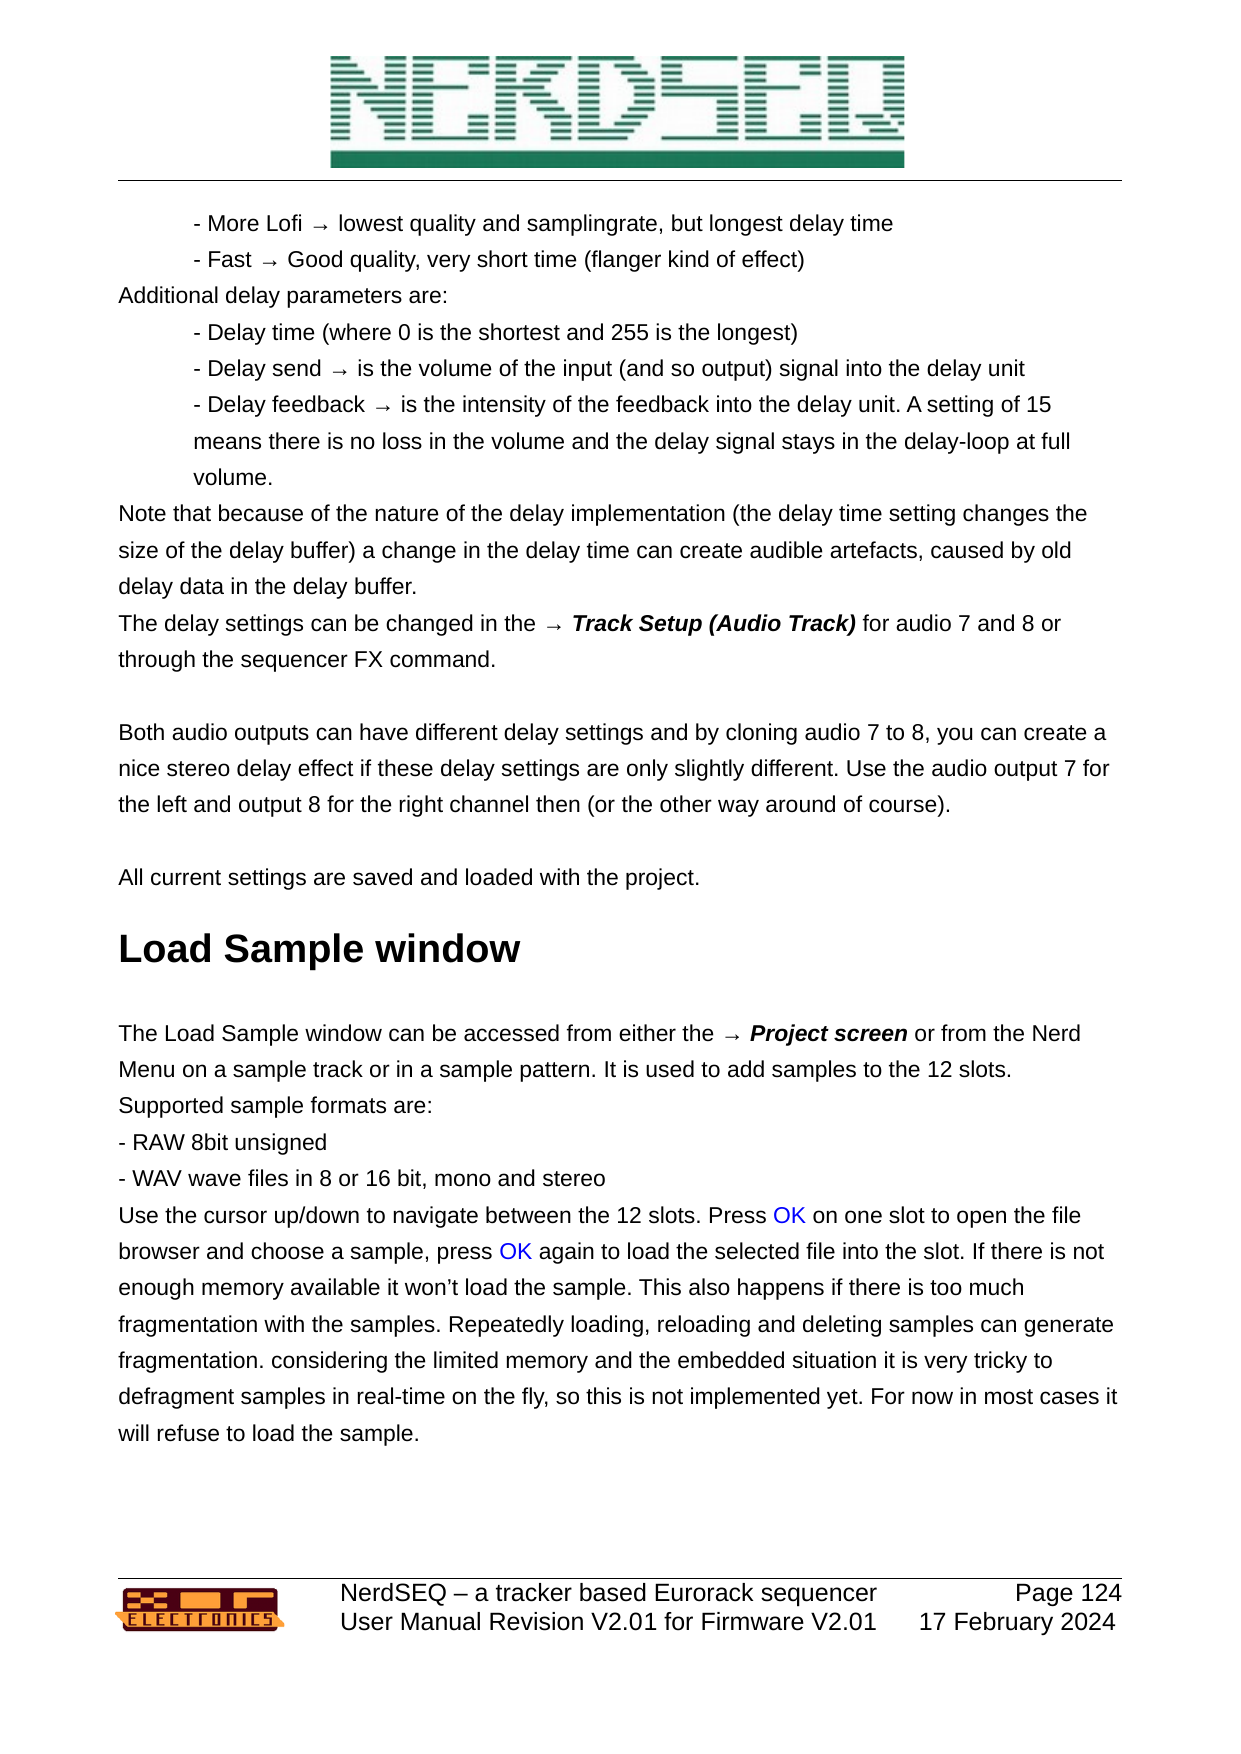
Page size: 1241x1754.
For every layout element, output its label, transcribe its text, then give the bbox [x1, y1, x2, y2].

text Use the cursor up/down to navigate between the 12 slots. Press OK on one slot to open the file browser and choose a sample, press OK again to load the selected file into the slot. If there is not enough memory available it won’t load the sample. This also happens if there is too much fragmentation with the samples. Repeatedly loading, reloading and deleting samples can generate fragmentation. considering the limited memory and the embedded situation it is very tricky to defragment samples in real-time on the fly, so this is not implemented yet. For now in most cases it will refuse to load the sample. [118, 1202, 1122, 1446]
text - Delay feedback → is the intensity of the feedback into the delay unit. A setting of 15 means there is no loss in the volume and the delay signal stays in the delay-loop at full volume. [193, 391, 1122, 490]
picture [115, 1584, 285, 1634]
text - Fast → Good quality, very short time (flanger kind of effect) [193, 246, 1122, 272]
text The delay settings can be changed in the → Track Setup (Audio Track) for audio 7 and 8 or through the sequencer FX command. [118, 609, 1122, 672]
text - Delay send → is the volume of the input (and so output) signal into the delay unit [193, 355, 1122, 381]
text Both audio outputs can have different delay settings and by cloning audio 7 to 8, you can create a nice stereo delay effect if these delay settings are only slightly different. Use the audio output 7 for the left and output 8 for the right channel then (or the other way around of course). [118, 718, 1122, 818]
text - Delay time (where 0 is the shortest and 255 is the longest) [193, 319, 1122, 345]
text - RAW 8bit unsigned [118, 1129, 1122, 1155]
text Supported sample formats are: [118, 1092, 1122, 1119]
text - WAV wave files in 8 or 16 bit, mono and stereo [118, 1165, 1122, 1192]
text All current settings are saved and loaded with the project. [118, 864, 1122, 890]
picture [330, 56, 905, 168]
text Additional delay parameters are: [118, 282, 1122, 309]
text The Load Sample window can be accessed from either the → Project screen or from the Nerd Menu on a sample track or in a sample pattern. It is used to add samples to the 12 slots. [118, 1020, 1122, 1082]
subtitle Load Sample window [118, 925, 1122, 971]
text Note that because of the nature of the delay implementation (the delay time setting changes the size of the delay buffer) a change in the delay time can create audible artefacts, caused by old delay data in the delay buffer. [118, 500, 1122, 599]
text - More Lofi → lowest quality and samplingrate, but longest delay time [193, 209, 1122, 236]
